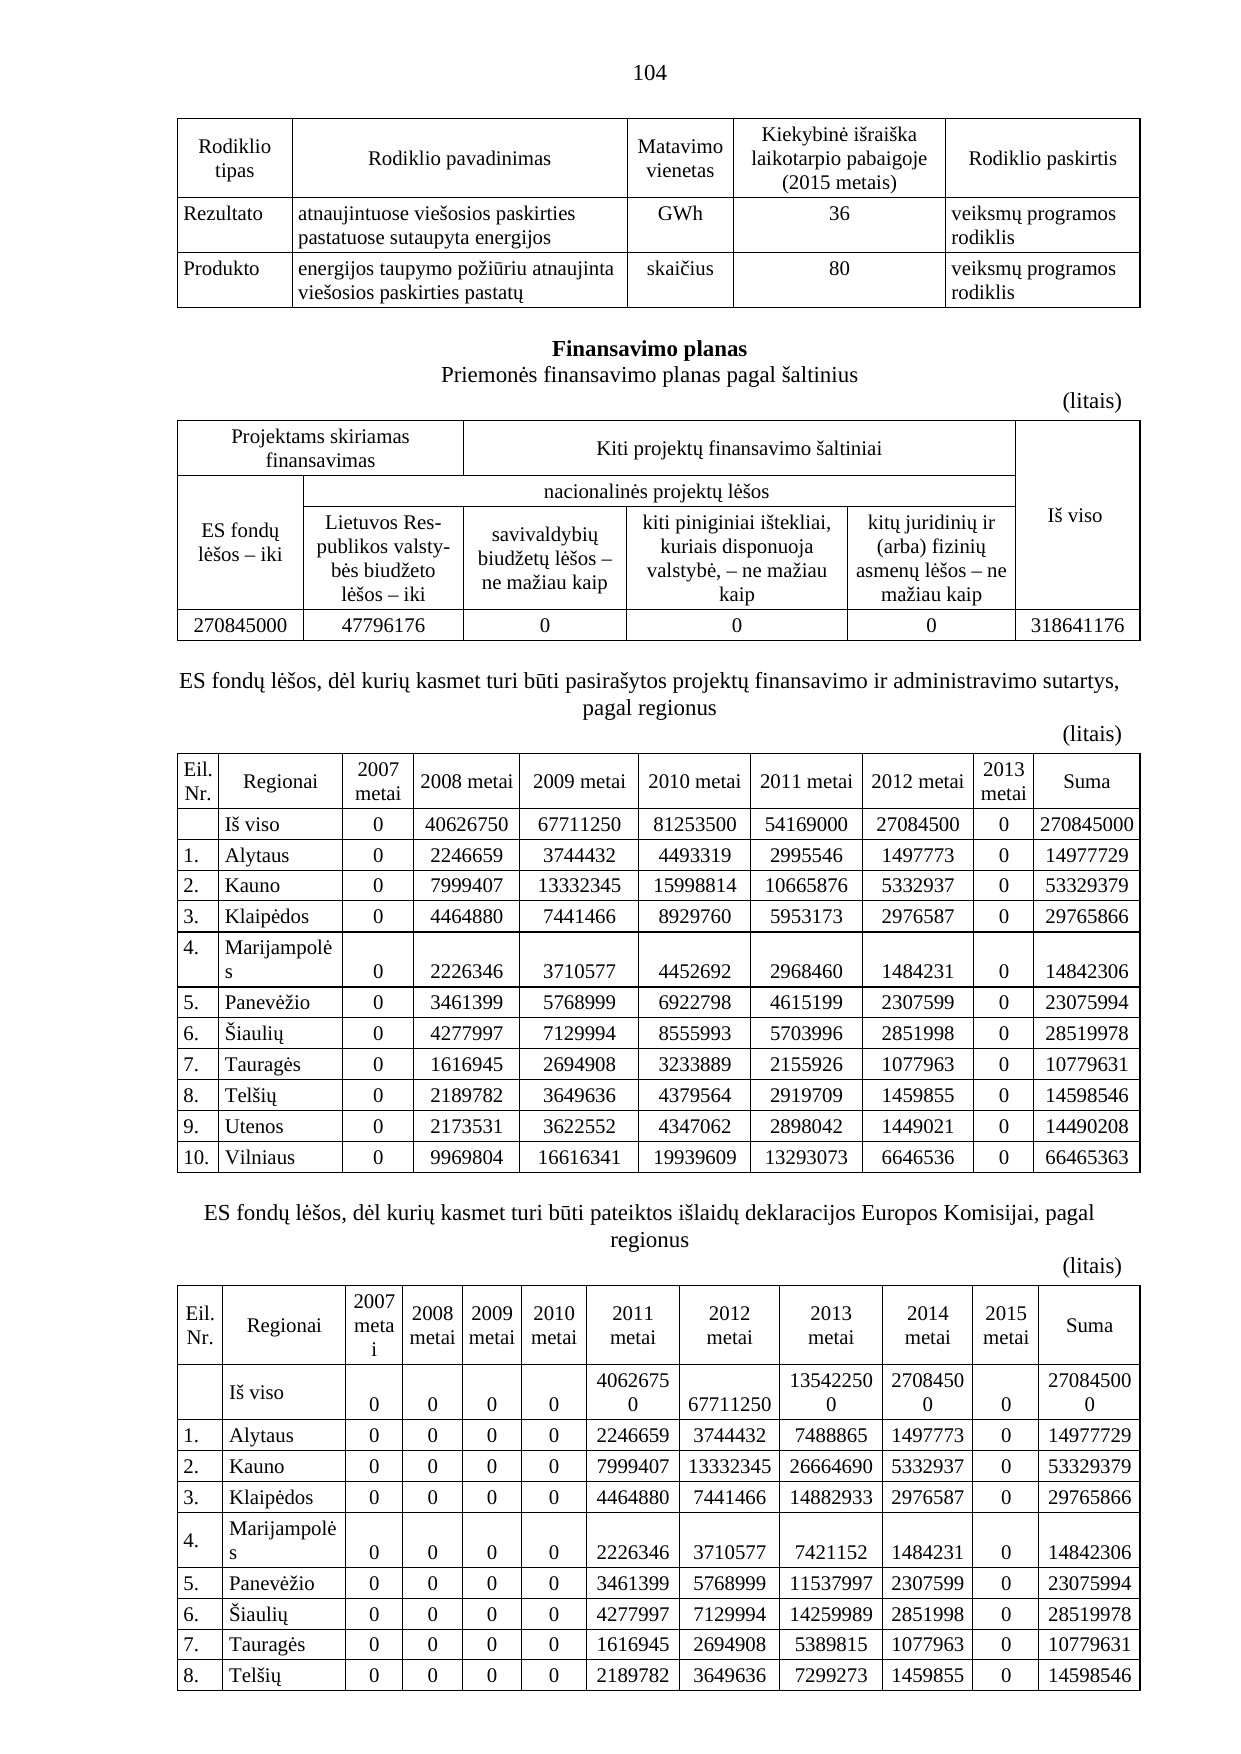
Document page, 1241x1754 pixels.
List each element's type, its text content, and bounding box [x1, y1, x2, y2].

table_cell Panevėžio [219, 988, 342, 1017]
table_cell 8. [178, 1080, 218, 1110]
table_cell 1077963 [883, 1630, 972, 1659]
table_cell 0 [974, 871, 1033, 900]
table_cell 14598546 [1039, 1660, 1139, 1690]
table_cell 53329379 [1034, 871, 1139, 900]
table_cell 4493319 [639, 840, 750, 869]
table_cell 7421152 [780, 1513, 882, 1567]
table_cell 135422500 [780, 1365, 882, 1419]
table_cell 0 [343, 1142, 413, 1172]
table_cell 0 [463, 1630, 521, 1659]
table_cell 0 [343, 1018, 413, 1048]
table_cell 0 [973, 1599, 1038, 1628]
table_cell Iš viso [223, 1365, 345, 1419]
table_header 2007 metai [343, 754, 413, 808]
table_cell 1459855 [883, 1660, 972, 1690]
table_header Rodiklio tipas [178, 119, 292, 197]
table_cell 5389815 [780, 1630, 882, 1659]
table_cell 2226346 [414, 933, 519, 986]
table_cell 0 [346, 1599, 402, 1628]
table_cell 5953173 [751, 901, 862, 931]
table_cell 2246659 [587, 1420, 679, 1450]
table_cell 270845000 [1039, 1365, 1139, 1419]
table_cell 7. [178, 1630, 222, 1659]
table_cell 7129994 [520, 1018, 638, 1048]
table_cell 0 [974, 1018, 1033, 1048]
table_header Iš viso [1016, 421, 1139, 609]
table_cell 0 [464, 610, 626, 640]
table_cell 3744432 [680, 1420, 779, 1450]
table_cell 2307599 [883, 1568, 972, 1597]
table_cell 2. [178, 1451, 222, 1481]
table_cell 3. [178, 901, 218, 931]
table_cell veiksmų programos rodiklis [946, 253, 1139, 307]
table_cell 1497773 [863, 840, 973, 869]
table_cell 0 [346, 1420, 402, 1450]
table_cell 0 [346, 1451, 402, 1481]
table_cell 19939609 [639, 1142, 750, 1172]
table_header Rodiklio paskirtis [946, 119, 1139, 197]
text Finansavimo planas [177, 334, 1122, 361]
table_cell 0 [403, 1420, 462, 1450]
table_header 2008 metai [414, 754, 519, 808]
table_cell 0 [403, 1482, 462, 1512]
table_header Regionai [219, 754, 342, 808]
table_cell 67711250 [680, 1365, 779, 1419]
table_cell 0 [974, 1080, 1033, 1110]
table_header 2014 metai [883, 1286, 972, 1364]
table_cell 1484231 [863, 933, 973, 986]
table_cell 2919709 [751, 1080, 862, 1110]
table_cell 0 [403, 1365, 462, 1419]
table_cell 3461399 [414, 988, 519, 1017]
table_cell 0 [522, 1660, 586, 1690]
table_cell Utenos [219, 1111, 342, 1141]
table_cell 14598546 [1034, 1080, 1139, 1110]
table_cell 1484231 [883, 1513, 972, 1567]
text ES fondų lėšos, dėl kurių kasmet turi būti pasirašytos projektų finansavimo ir administravimo sutartys, pagal regionus [177, 667, 1122, 720]
table_cell 8. [178, 1660, 222, 1690]
table_cell 6922798 [639, 988, 750, 1017]
table_cell 2307599 [863, 988, 973, 1017]
table_cell 1459855 [863, 1080, 973, 1110]
table_cell 3649636 [520, 1080, 638, 1110]
table_header 2012 metai [863, 754, 973, 808]
table_cell 0 [403, 1599, 462, 1628]
table_cell 0 [974, 1111, 1033, 1141]
table_cell 0 [346, 1482, 402, 1512]
table_header 2010 metai [522, 1286, 586, 1364]
table_header Suma [1039, 1286, 1139, 1364]
table_cell 27084500 [883, 1365, 972, 1419]
table_cell 2246659 [414, 840, 519, 869]
table_cell 4379564 [639, 1080, 750, 1110]
table_cell 2694908 [520, 1049, 638, 1079]
table_cell 0 [343, 840, 413, 869]
table_cell 0 [522, 1420, 586, 1450]
table_header 2011 metai [587, 1286, 679, 1364]
table_cell 0 [463, 1451, 521, 1481]
table_cell 6. [178, 1018, 218, 1048]
table_cell 0 [973, 1365, 1038, 1419]
table_cell Tauragės [219, 1049, 342, 1079]
table_cell 14882933 [780, 1482, 882, 1512]
table_header 2011 metai [751, 754, 862, 808]
table_cell 0 [463, 1660, 521, 1690]
table_cell 0 [343, 1049, 413, 1079]
table_cell Tauragės [223, 1630, 345, 1659]
table_cell 7999407 [587, 1451, 679, 1481]
table_cell Kauno [219, 871, 342, 900]
table_cell 13332345 [680, 1451, 779, 1481]
table_cell 1497773 [883, 1420, 972, 1450]
text (litais) [177, 720, 1122, 746]
table_cell 2694908 [680, 1630, 779, 1659]
table_cell Panevėžio [223, 1568, 345, 1597]
table_cell kitų juridinių ir (arba) fizinių asmenų lėšos – ne mažiau kaip [848, 507, 1015, 609]
table_cell nacionalinės projektų lėšos [304, 476, 1015, 506]
table_cell skaičius [628, 253, 733, 307]
table_cell 0 [974, 840, 1033, 869]
text (litais) [177, 1252, 1122, 1278]
table_cell 0 [848, 610, 1015, 640]
table_cell 0 [403, 1451, 462, 1481]
table_cell 47796176 [304, 610, 463, 640]
table_cell 80 [734, 253, 945, 307]
table_header 2012 metai [680, 1286, 779, 1364]
table_cell 1. [178, 1420, 222, 1450]
table_cell 0 [522, 1599, 586, 1628]
table_cell 2189782 [414, 1080, 519, 1110]
table_cell 13332345 [520, 871, 638, 900]
table_cell 0 [522, 1568, 586, 1597]
table_cell 2155926 [751, 1049, 862, 1079]
table_cell Telšių [219, 1080, 342, 1110]
table_cell Klaipėdos [223, 1482, 345, 1512]
table_cell 54169000 [751, 809, 862, 838]
table_cell Rezultato [178, 198, 292, 252]
table_cell 5. [178, 1568, 222, 1597]
table_cell [178, 1365, 222, 1419]
table_cell 67711250 [520, 809, 638, 838]
table_cell 23075994 [1034, 988, 1139, 1017]
table_cell 1616945 [587, 1630, 679, 1659]
table_header Suma [1034, 754, 1139, 808]
table_cell 0 [346, 1660, 402, 1690]
table_cell 0 [463, 1568, 521, 1597]
table_cell 27084500 [863, 809, 973, 838]
table_cell Lietuvos Res­publikos valsty­bės biudžeto lėšos – iki [304, 507, 463, 609]
table_cell 3744432 [520, 840, 638, 869]
table_cell 14977729 [1039, 1420, 1139, 1450]
table_cell 318641176 [1016, 610, 1139, 640]
table_cell 2968460 [751, 933, 862, 986]
table_cell 2. [178, 871, 218, 900]
table_cell 7129994 [680, 1599, 779, 1628]
table_header 2007 metai [346, 1286, 402, 1364]
table_cell 3622552 [520, 1111, 638, 1141]
table_cell 1077963 [863, 1049, 973, 1079]
table_cell 36 [734, 198, 945, 252]
table_cell 13293073 [751, 1142, 862, 1172]
table_cell 3649636 [680, 1660, 779, 1690]
table_cell 66465363 [1034, 1142, 1139, 1172]
table_header 2009 metai [463, 1286, 521, 1364]
table_cell 4. [178, 933, 218, 986]
table_header 2010 metai [639, 754, 750, 808]
table_cell 0 [343, 1080, 413, 1110]
table_header 2013 metai [974, 754, 1033, 808]
table_header Kiti projektų finansavimo šaltiniai [464, 421, 1015, 475]
table_cell 6646536 [863, 1142, 973, 1172]
table_cell 26664690 [780, 1451, 882, 1481]
table_cell 0 [973, 1568, 1038, 1597]
table_cell 28519978 [1039, 1599, 1139, 1628]
table_cell 4277997 [414, 1018, 519, 1048]
table_cell Produkto [178, 253, 292, 307]
table_cell 4615199 [751, 988, 862, 1017]
table_cell 2189782 [587, 1660, 679, 1690]
table_cell 5703996 [751, 1018, 862, 1048]
table_cell 29765866 [1039, 1482, 1139, 1512]
table_cell 0 [974, 1142, 1033, 1172]
table_cell 4347062 [639, 1111, 750, 1141]
table_cell 10779631 [1034, 1049, 1139, 1079]
table_cell 4464880 [414, 901, 519, 931]
table_cell 7488865 [780, 1420, 882, 1450]
table_cell 7. [178, 1049, 218, 1079]
table_cell Alytaus [223, 1420, 345, 1450]
table_cell 0 [463, 1513, 521, 1567]
table_cell 0 [346, 1630, 402, 1659]
table_cell 4464880 [587, 1482, 679, 1512]
table_cell Marijampolės [223, 1513, 345, 1567]
table_cell 2976587 [883, 1482, 972, 1512]
table_cell 2851998 [863, 1018, 973, 1048]
table_cell Kauno [223, 1451, 345, 1481]
table_cell 0 [403, 1513, 462, 1567]
table_cell 270845000 [1034, 809, 1139, 838]
table_cell 0 [346, 1568, 402, 1597]
table_cell 0 [343, 809, 413, 838]
table_cell 14977729 [1034, 840, 1139, 869]
table_cell 5. [178, 988, 218, 1017]
table_cell 1616945 [414, 1049, 519, 1079]
table_cell 0 [403, 1660, 462, 1690]
table_cell 6. [178, 1599, 222, 1628]
table_cell savivaldybių biudžetų lėšos – ne mažiau kaip [464, 507, 626, 609]
table_cell 0 [343, 871, 413, 900]
table_cell 0 [346, 1365, 402, 1419]
table_cell 28519978 [1034, 1018, 1139, 1048]
table_cell 9969804 [414, 1142, 519, 1172]
table_cell 5768999 [680, 1568, 779, 1597]
table_cell 10. [178, 1142, 218, 1172]
table_cell 0 [974, 809, 1033, 838]
table_cell [178, 809, 218, 838]
table_cell 0 [343, 1111, 413, 1141]
table_cell 2851998 [883, 1599, 972, 1628]
table_cell Vilniaus [219, 1142, 342, 1172]
table_header Kiekybinė išraiška laikotarpio pabaigoje (2015 metais) [734, 119, 945, 197]
table_cell 10779631 [1039, 1630, 1139, 1659]
table_cell 0 [973, 1513, 1038, 1567]
table_cell 0 [343, 933, 413, 986]
table_cell 0 [973, 1451, 1038, 1481]
table_cell 2898042 [751, 1111, 862, 1141]
table_cell 0 [403, 1630, 462, 1659]
table_cell 4452692 [639, 933, 750, 986]
table_cell GWh [628, 198, 733, 252]
table_cell 0 [346, 1513, 402, 1567]
table_cell 0 [522, 1365, 586, 1419]
table_cell 4. [178, 1513, 222, 1567]
table_cell kiti piniginiai ištekliai, kuriais disponuoja valstybė, – ne mažiau kaip [627, 507, 847, 609]
table_cell 14490208 [1034, 1111, 1139, 1141]
table_header 2013 metai [780, 1286, 882, 1364]
table_cell Telšių [223, 1660, 345, 1690]
table_cell 0 [522, 1482, 586, 1512]
table_header Matavimo vienetas [628, 119, 733, 197]
table_cell 7299273 [780, 1660, 882, 1690]
table_cell 7441466 [680, 1482, 779, 1512]
table_cell 1. [178, 840, 218, 869]
table_cell 0 [974, 933, 1033, 986]
table_cell 0 [463, 1420, 521, 1450]
table_cell 81253500 [639, 809, 750, 838]
table_header Rodiklio pavadinimas [293, 119, 627, 197]
table_cell 0 [627, 610, 847, 640]
table_cell 3710577 [680, 1513, 779, 1567]
text (litais) [177, 387, 1122, 414]
table_cell 53329379 [1039, 1451, 1139, 1481]
table_cell 40626750 [587, 1365, 679, 1419]
table_cell 4277997 [587, 1599, 679, 1628]
table_cell 0 [974, 901, 1033, 931]
table_cell 0 [522, 1513, 586, 1567]
table_cell ES fondų lėšos – iki [178, 476, 303, 609]
table_cell 5768999 [520, 988, 638, 1017]
table_cell 0 [973, 1482, 1038, 1512]
table_cell 270845000 [178, 610, 303, 640]
table_header Projektams skiriamas finansavimas [178, 421, 463, 475]
table_cell 0 [463, 1599, 521, 1628]
table_cell 23075994 [1039, 1568, 1139, 1597]
table_cell 0 [343, 901, 413, 931]
table_cell 7999407 [414, 871, 519, 900]
table_cell 2226346 [587, 1513, 679, 1567]
table_cell 9. [178, 1111, 218, 1141]
table_cell Šiaulių [219, 1018, 342, 1048]
table_cell 7441466 [520, 901, 638, 931]
table_header Eil. Nr. [178, 1286, 222, 1364]
table_cell 2995546 [751, 840, 862, 869]
table_cell 11537997 [780, 1568, 882, 1597]
text Priemonės finansavimo planas pagal šaltinius [177, 361, 1122, 387]
table_header 2008 metai [403, 1286, 462, 1364]
table_cell 2976587 [863, 901, 973, 931]
table_header Regionai [223, 1286, 345, 1364]
table_cell 0 [974, 988, 1033, 1017]
text ES fondų lėšos, dėl kurių kasmet turi būti pateiktos išlaidų deklaracijos Europos Komisijai, pagal regionus [177, 1199, 1122, 1252]
table_cell 14259989 [780, 1599, 882, 1628]
table_cell 5332937 [863, 871, 973, 900]
table_cell 3461399 [587, 1568, 679, 1597]
table_header 2015 metai [973, 1286, 1038, 1364]
table_cell 14842306 [1034, 933, 1139, 986]
table_cell 0 [522, 1630, 586, 1659]
table_cell 15998814 [639, 871, 750, 900]
table_cell 0 [463, 1365, 521, 1419]
table_cell 2173531 [414, 1111, 519, 1141]
table_cell 0 [974, 1049, 1033, 1079]
table_cell 0 [403, 1568, 462, 1597]
table_header Eil. Nr. [178, 754, 218, 808]
table_cell 3710577 [520, 933, 638, 986]
table_cell 3. [178, 1482, 222, 1512]
table_cell 8929760 [639, 901, 750, 931]
table_cell 14842306 [1039, 1513, 1139, 1567]
table_cell atnaujintuose viešosios paskirties pastatuose sutaupyta energijos [293, 198, 627, 252]
table_cell 3233889 [639, 1049, 750, 1079]
table_cell 0 [973, 1420, 1038, 1450]
table_cell 40626750 [414, 809, 519, 838]
table_cell Iš viso [219, 809, 342, 838]
table_cell 10665876 [751, 871, 862, 900]
table_cell Marijampolės [219, 933, 342, 986]
table_cell Šiaulių [223, 1599, 345, 1628]
table_header 2009 metai [520, 754, 638, 808]
table_cell veiksmų programos rodiklis [946, 198, 1139, 252]
table_cell 0 [343, 988, 413, 1017]
table_cell energijos taupymo požiūriu atnaujinta viešosios paskirties pastatų [293, 253, 627, 307]
table_cell 0 [522, 1451, 586, 1481]
table_cell 29765866 [1034, 901, 1139, 931]
table_cell 8555993 [639, 1018, 750, 1048]
table_cell 0 [973, 1630, 1038, 1659]
table_cell 0 [973, 1660, 1038, 1690]
table_cell 5332937 [883, 1451, 972, 1481]
table_cell 1449021 [863, 1111, 973, 1141]
table_cell 16616341 [520, 1142, 638, 1172]
table_cell 0 [463, 1482, 521, 1512]
table_cell Alytaus [219, 840, 342, 869]
table_cell Klaipėdos [219, 901, 342, 931]
